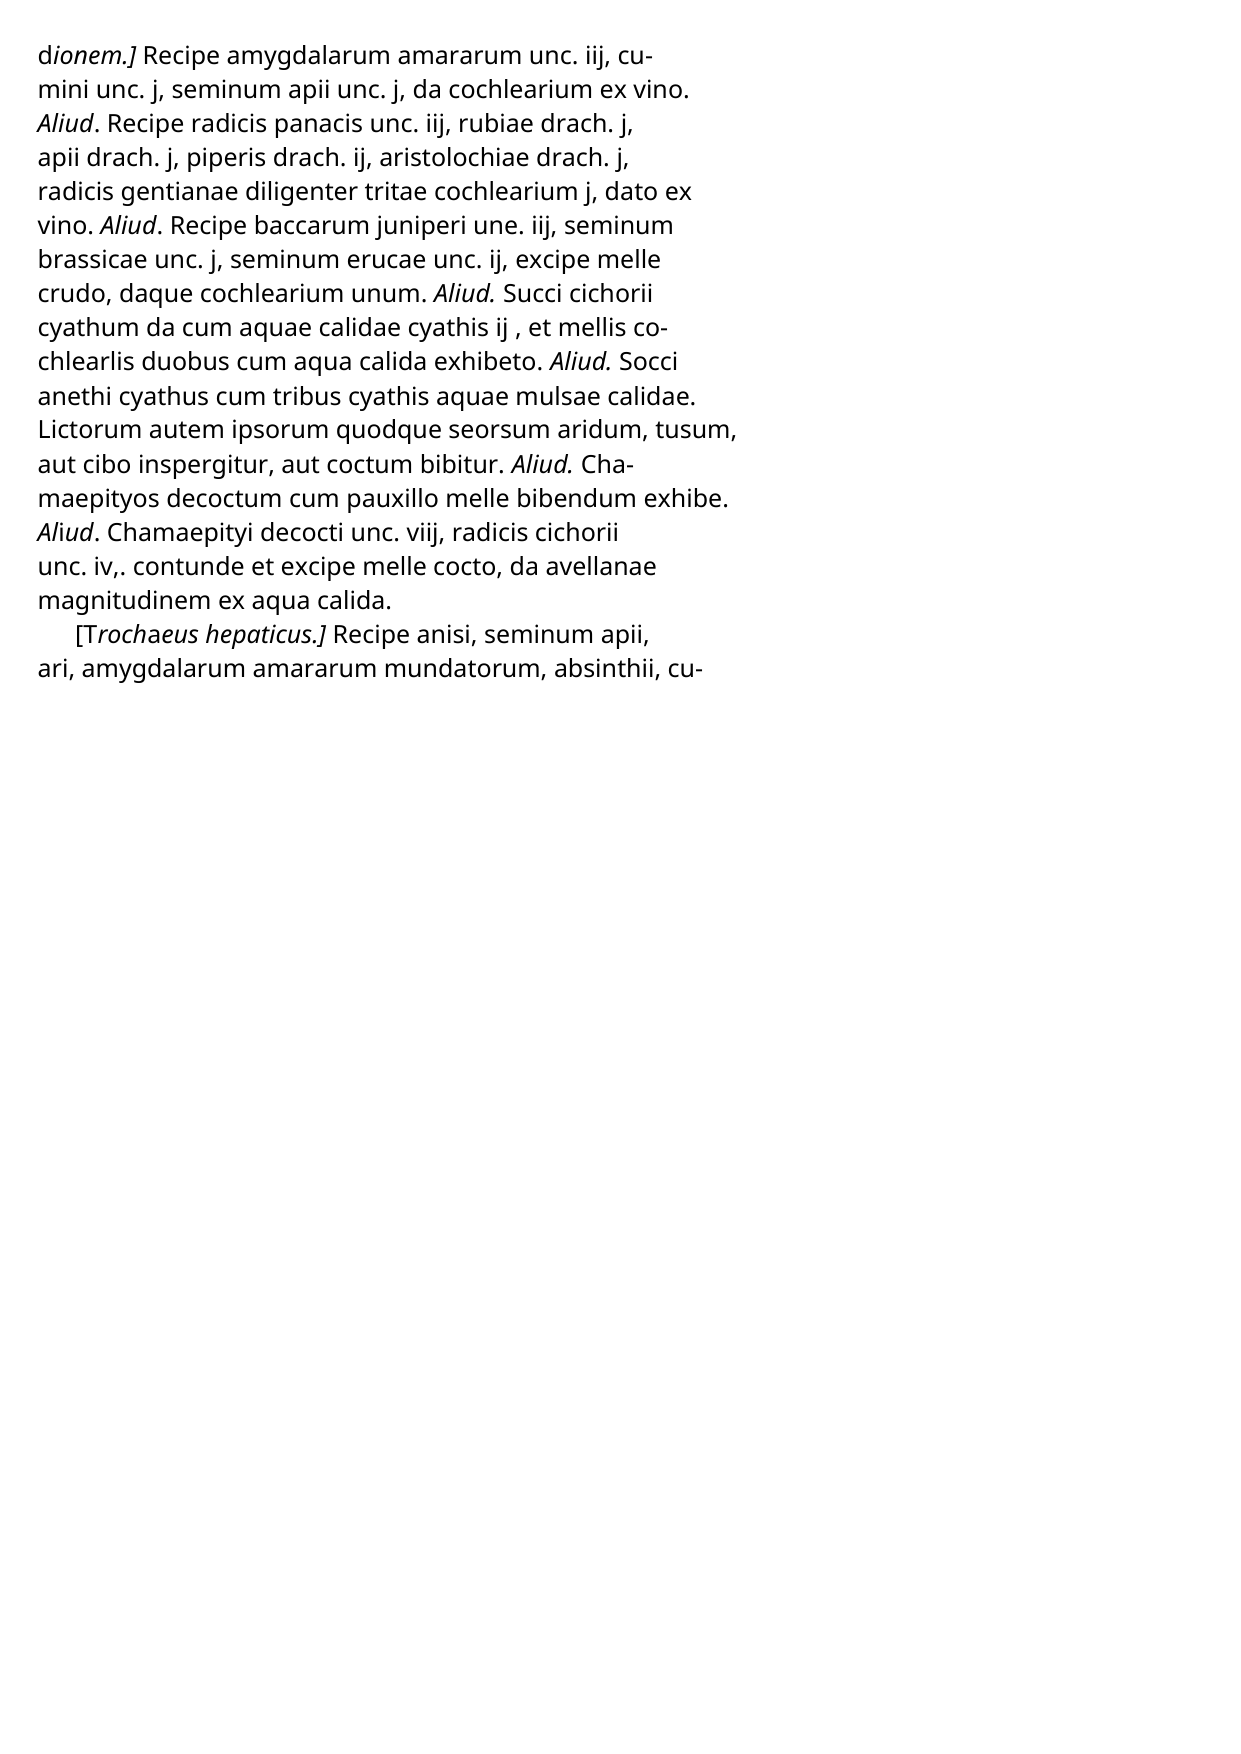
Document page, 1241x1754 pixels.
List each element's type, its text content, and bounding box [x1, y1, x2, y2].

text [Trochaeus hepaticus.] Recipe anisi, seminum apii, ari, amygdalarum amararum mundatorum, absinthii, cu- [37, 617, 1203, 685]
text dionem.] Recipe amygdalarum amararum unc. iij, cu- mini unc. j, seminum apii unc. j, da cochlearium ex vino. Aliud. Recipe radicis panacis unc. iij, rubiae drach. j, apii drach. j, piperis drach. ij, aristolochiae drach. j, radicis gentianae diligenter tritae cochlearium j, dato ex vino. Aliud. Recipe baccarum juniperi une. iij, seminum brassicae unc. j, seminum erucae unc. ij, excipe melle crudo, daque cochlearium unum. Aliud. Succi cichorii cyathum da cum aquae calidae cyathis ij , et mellis co- chlearlis duobus cum aqua calida exhibeto. Aliud. Socci anethi cyathus cum tribus cyathis aquae mulsae calidae. Lictorum autem ipsorum quodque seorsum aridum, tusum, aut cibo inspergitur, aut coctum bibitur. Aliud. Cha- maepityos decoctum cum pauxillo melle bibendum exhibe. Aliud. Chamaepityi decocti unc. viij, radicis cichorii unc. iv,. contunde et excipe melle cocto, da avellanae magnitudinem ex aqua calida. [37, 37, 1203, 617]
